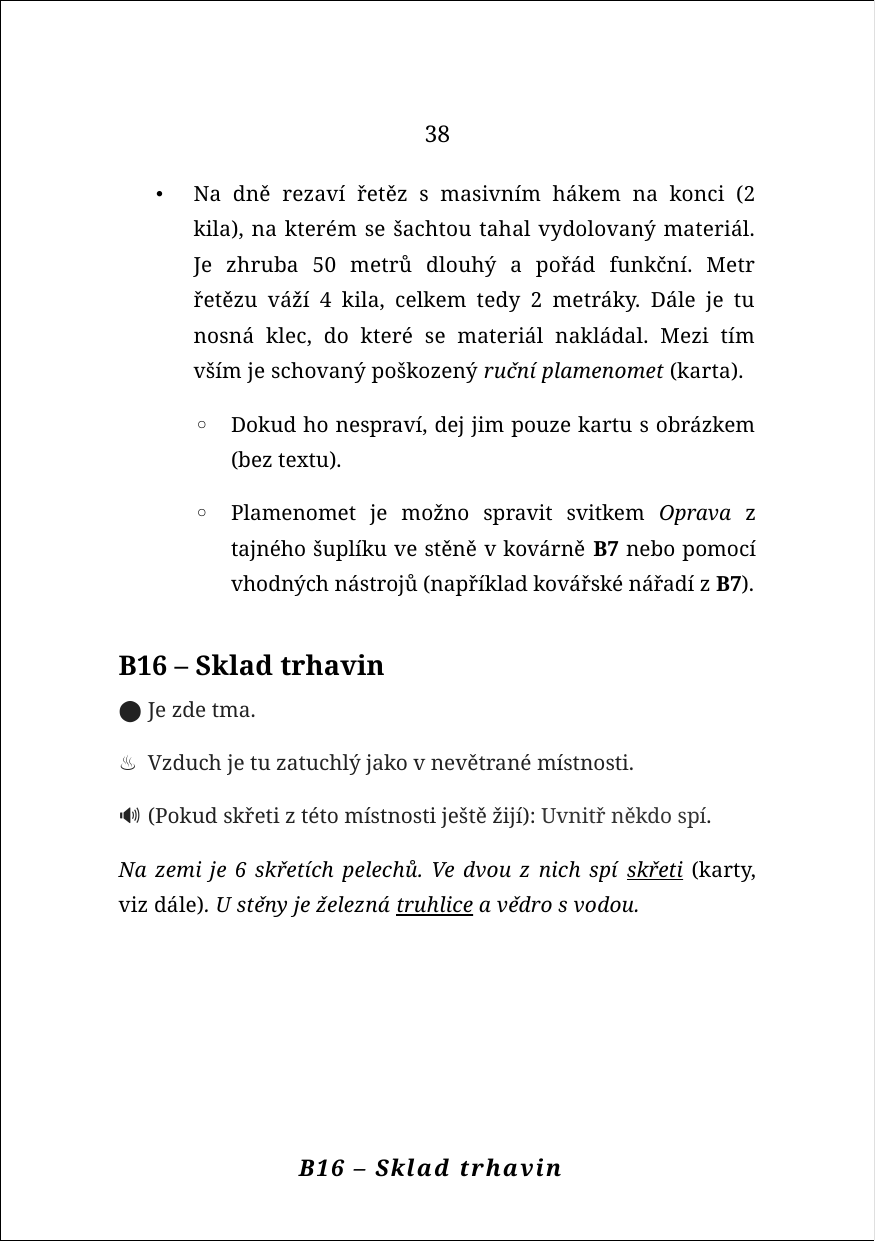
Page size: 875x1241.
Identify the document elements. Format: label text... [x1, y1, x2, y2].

list Na dně rezaví řetěz s masivním hákem na konci (2 kila), na kterém se šachtou tahal vydolovaný materiál. Je zhruba 50 metrů dlouhý a pořád funkční. Metr řetězu váží 4 kila, celkem tedy 2 metráky. Dále je tu nosná klec, do které se materiál nakládal. Mezi tím vším je schovaný poškozený ruční plamenomet (karta). [156, 179, 756, 385]
text Na zemi je 6 skřetích pelechů. Ve dvou z nich spí skřeti (karty, viz dále). U stěny je železná truhlice a vědro s vodou. [118, 855, 756, 919]
subtitle B16 – Sklad trhavin [118, 646, 756, 683]
text ⬤ Je zde tma. [118, 695, 756, 723]
text ♨ Vzduch je tu zatuchlý jako v nevětrané místnosti. [118, 748, 756, 777]
text 🔊 (Pokud skřeti z této místnosti ještě žijí): Uvnitř někdo spí. [118, 802, 756, 830]
list Plamenomet je možno spravit svitkem Oprava z tajného šuplíku ve stěně v kovárně B7 nebo pomocí vhodných nástrojů (například kovářské nářadí z B7). [193, 498, 756, 598]
list Dokud ho nespraví, dej jim pouze kartu s obrázkem (bez textu). [193, 410, 756, 474]
